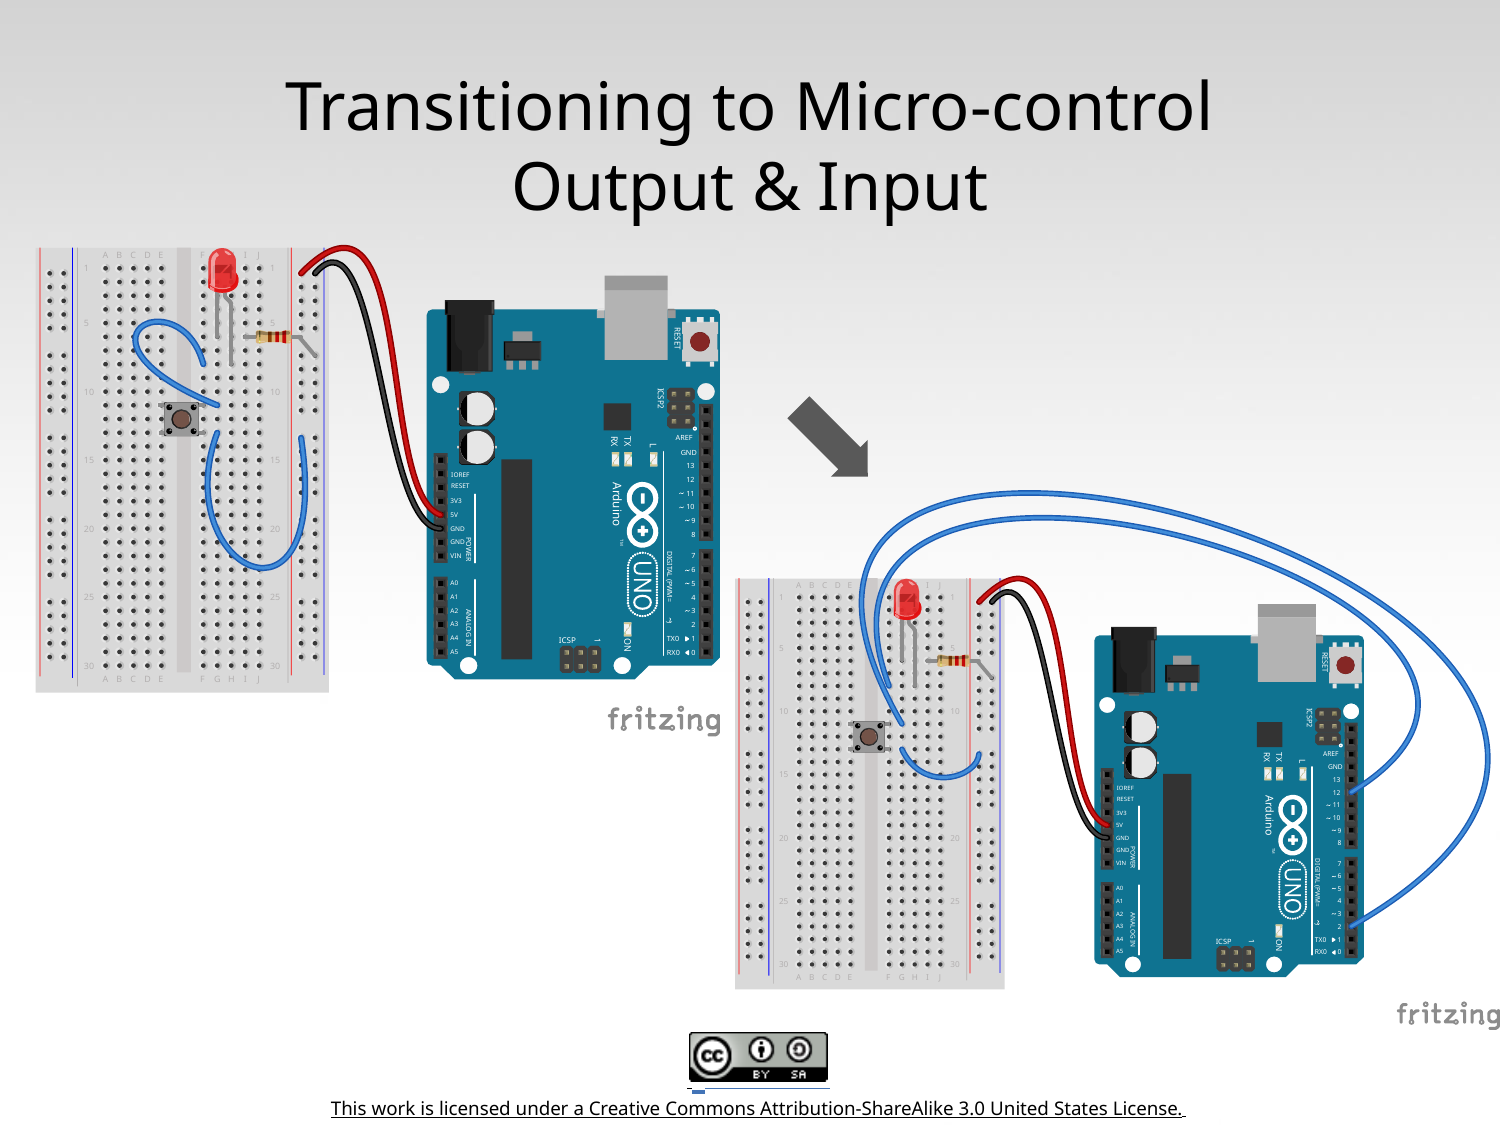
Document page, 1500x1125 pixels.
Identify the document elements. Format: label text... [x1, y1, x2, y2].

picture [0, 0, 1500, 1125]
text_box [787, 396, 868, 477]
title Transitioning to Micro-control Output & Input [112, 50, 1388, 238]
